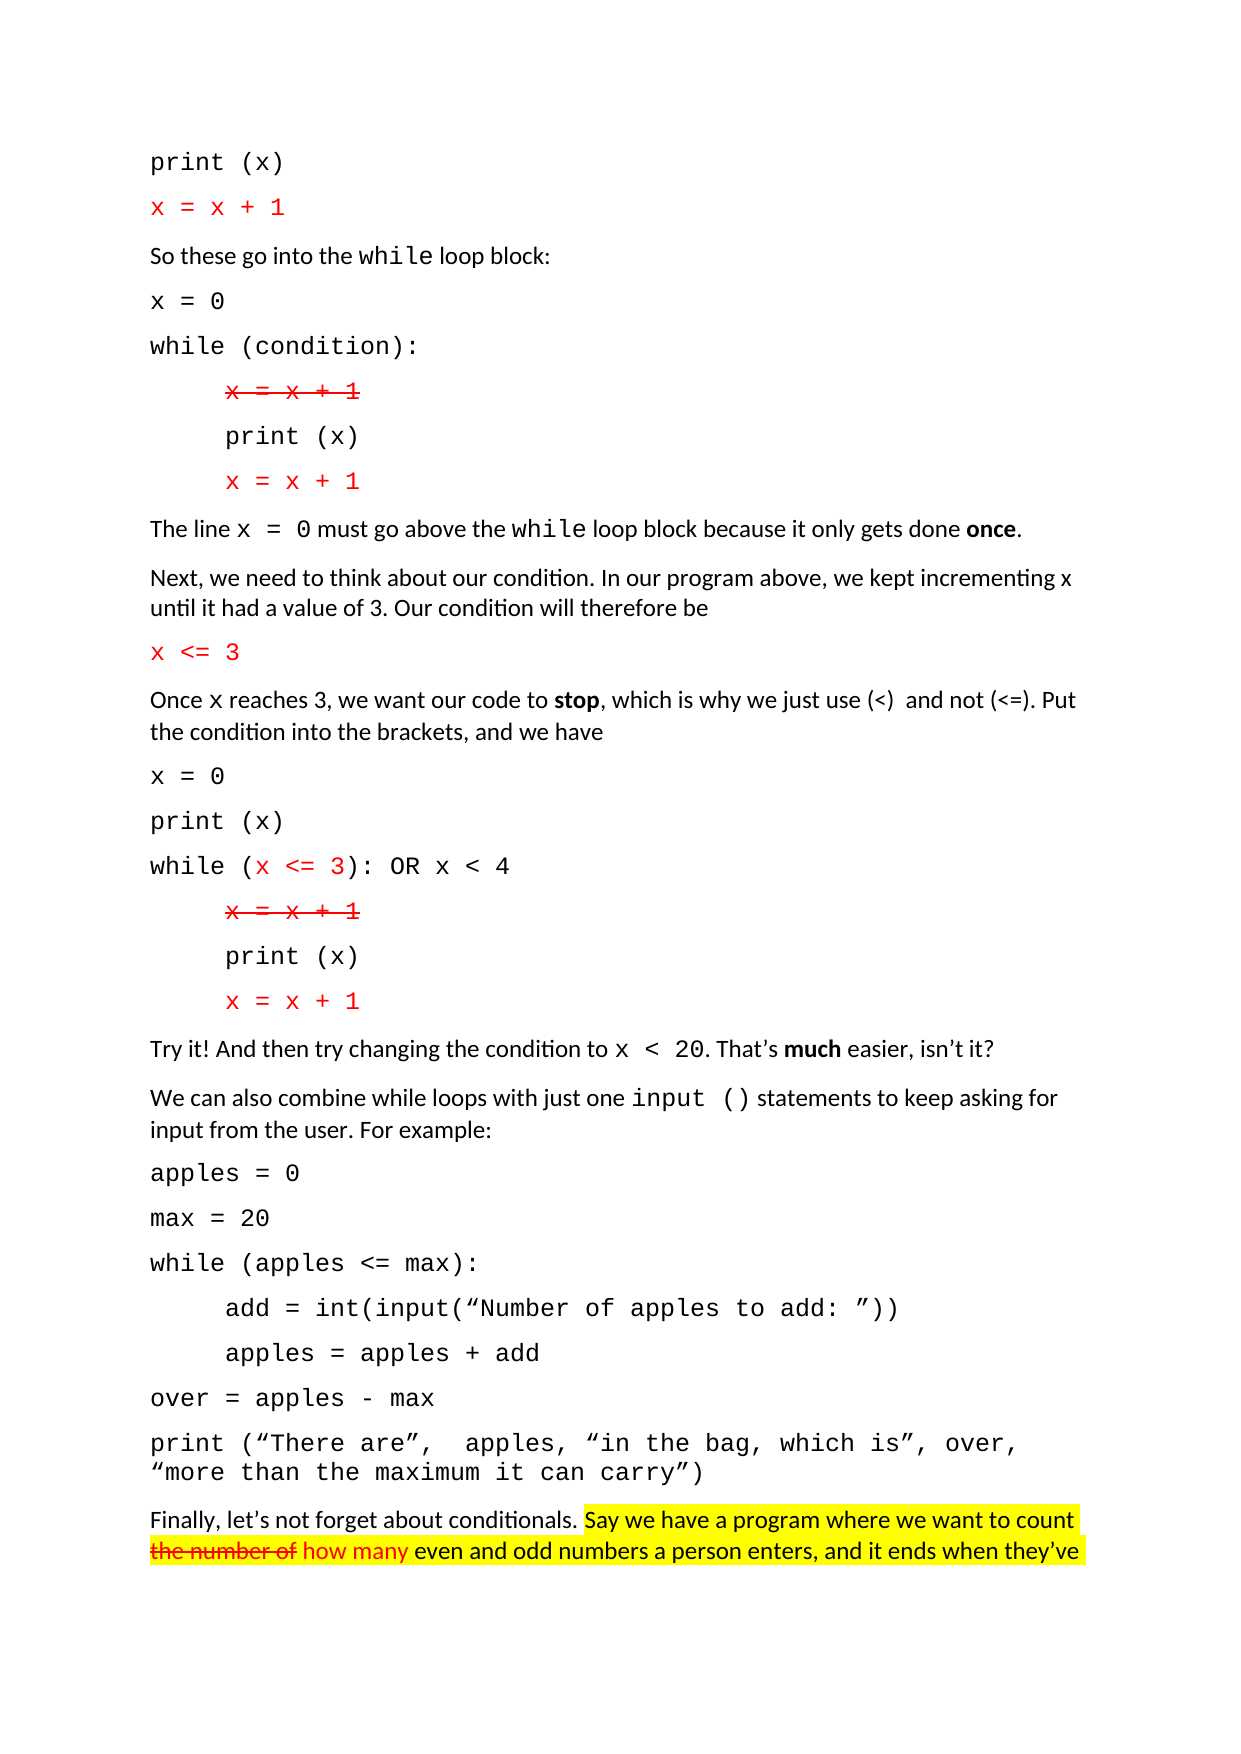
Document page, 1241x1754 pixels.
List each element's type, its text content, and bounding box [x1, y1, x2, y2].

text x = x + 1 [150, 988, 1090, 1017]
text x = 0 [150, 288, 1090, 317]
text So these go into the while loop block: [150, 240, 1090, 272]
text x = 0 [150, 763, 1090, 792]
text Finally, let’s not forget about conditionals. Say we have a program where we want to count the number of how many even and odd numbers a person enters, and it ends when they’ve [150, 1504, 1090, 1565]
text x = x + 1 [150, 468, 1090, 497]
text print (x) [150, 808, 1090, 837]
text x = x + 1 [150, 195, 1090, 223]
text apples = apples + add [150, 1341, 1090, 1369]
text x <= 3 [150, 639, 1090, 668]
text print (x) [150, 150, 1090, 178]
text The line x = 0 must go above the while loop block because it only gets done once. [150, 513, 1090, 545]
text over = apples - max [150, 1386, 1090, 1414]
text max = 20 [150, 1206, 1090, 1234]
text while (x <= 3): OR x < 4 [150, 853, 1090, 882]
text x = x + 1 [225, 378, 1090, 407]
text apples = 0 [150, 1161, 1090, 1189]
text Try it! And then try changing the condition to x < 20. That’s much easier, isn’t it? [150, 1033, 1090, 1065]
text Once x reaches 3, we want our code to stop, which is why we just use (<) and not (<=). Put the condition into the brackets, and we have [150, 684, 1090, 747]
text while (condition): [150, 333, 1090, 362]
text while (apples <= max): [150, 1251, 1090, 1279]
text print (“There are”, apples, “in the bag, which is”, over, “more than the maximum it can carry”) [150, 1431, 1090, 1488]
text add = int(input(“Number of apples to add: ”)) [150, 1296, 1090, 1324]
text print (x) [225, 423, 1090, 452]
text x = x + 1 [225, 898, 1090, 927]
text print (x) [225, 943, 1090, 972]
text We can also combine while loops with just one input () statements to keep asking for input from the user. For example: [150, 1082, 1090, 1144]
text Next, we need to think about our condition. In our program above, we kept incrementing x until it had a value of 3. Our condition will therefore be [150, 562, 1090, 623]
